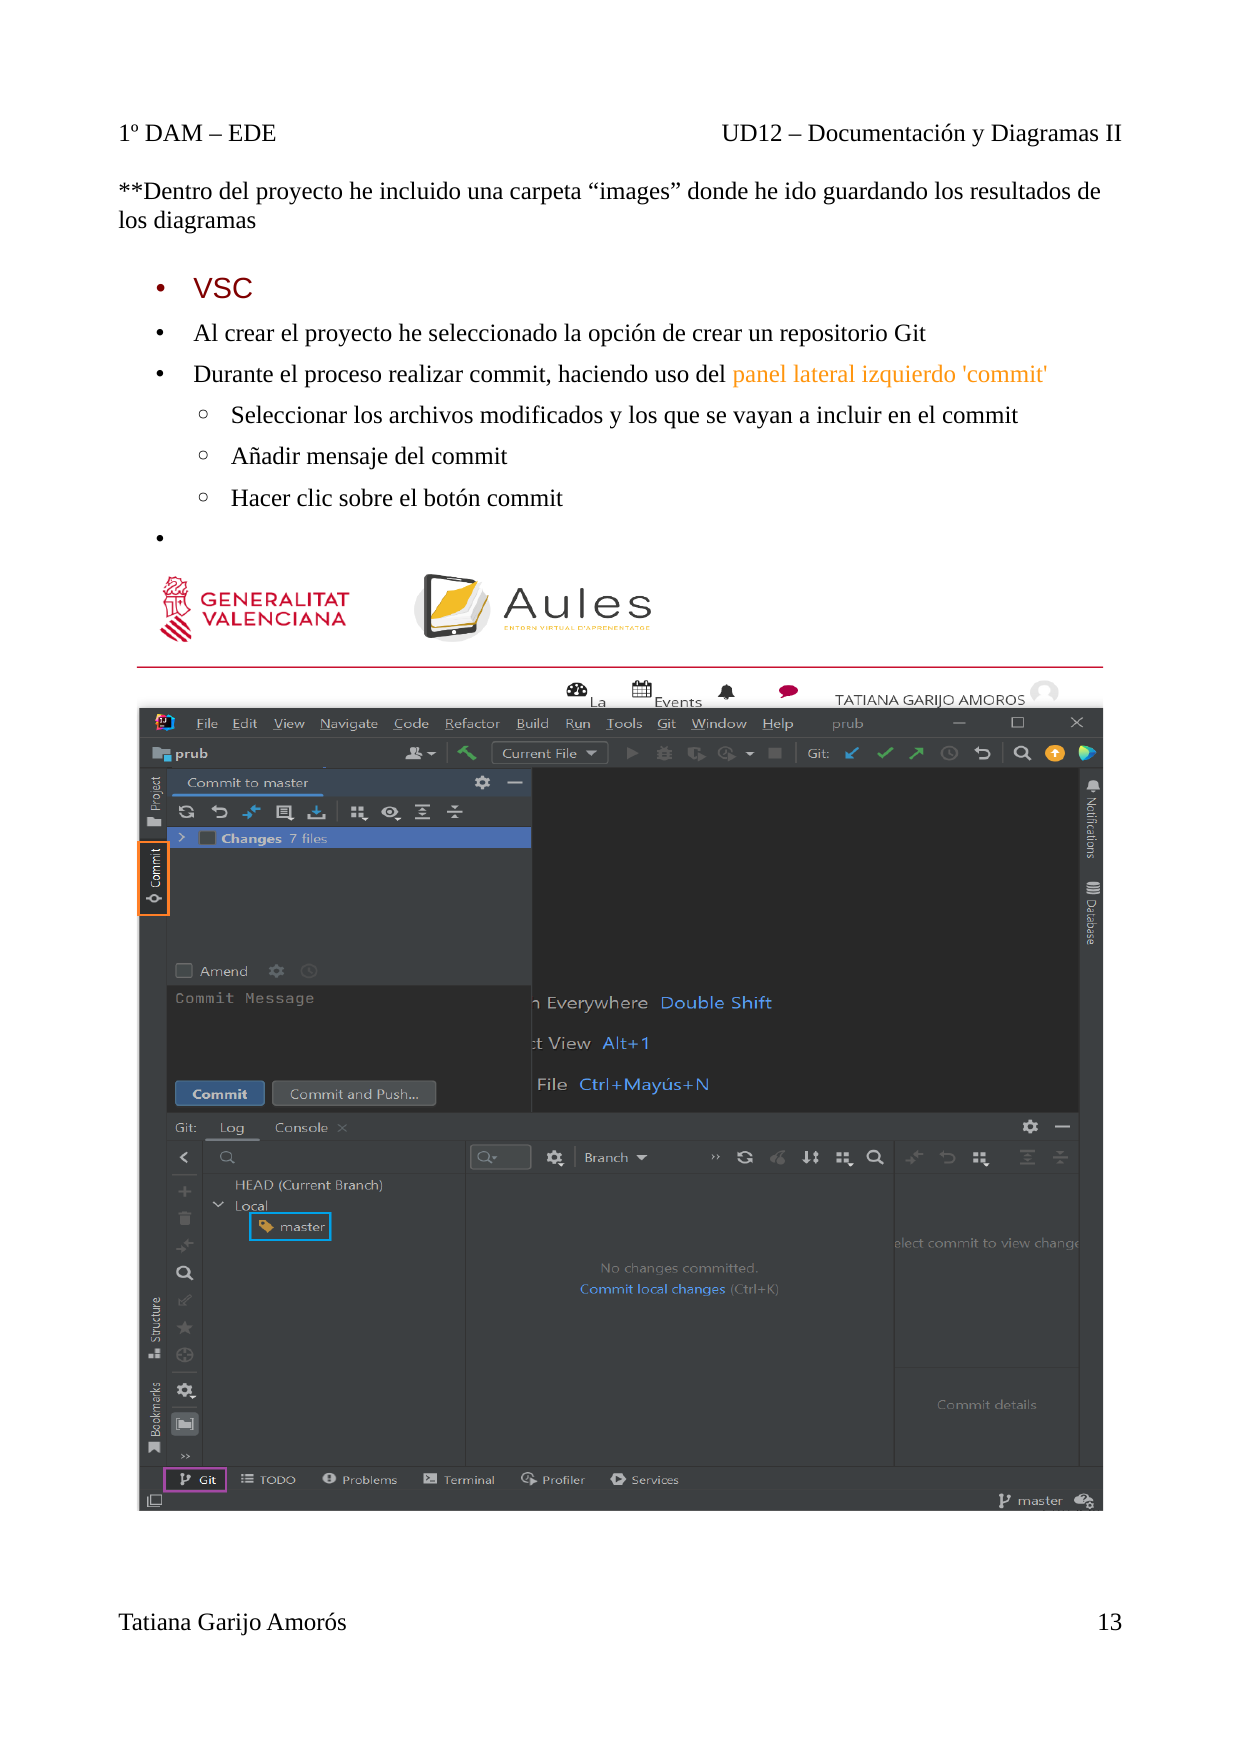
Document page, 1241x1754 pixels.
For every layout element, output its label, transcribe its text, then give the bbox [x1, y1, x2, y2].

list Al crear el proyecto he seleccionado la opción de crear un repositorio Git [156, 318, 1122, 346]
list Añadir mensaje del commit [193, 441, 1122, 470]
list Durante el proceso realizar commit, haciendo uso del panel lateral izquierdo 'commit' [156, 359, 1122, 388]
text **Dentro del proyecto he incluido una carpeta “images” donde he ido guardando los resultados de los diagramas [118, 176, 1122, 234]
list VSC [156, 271, 1122, 305]
list Seleccionar los archivos modificados y los que se vayan a incluir en el commit [193, 400, 1122, 429]
list Hacer clic sobre el botón commit [193, 483, 1122, 511]
